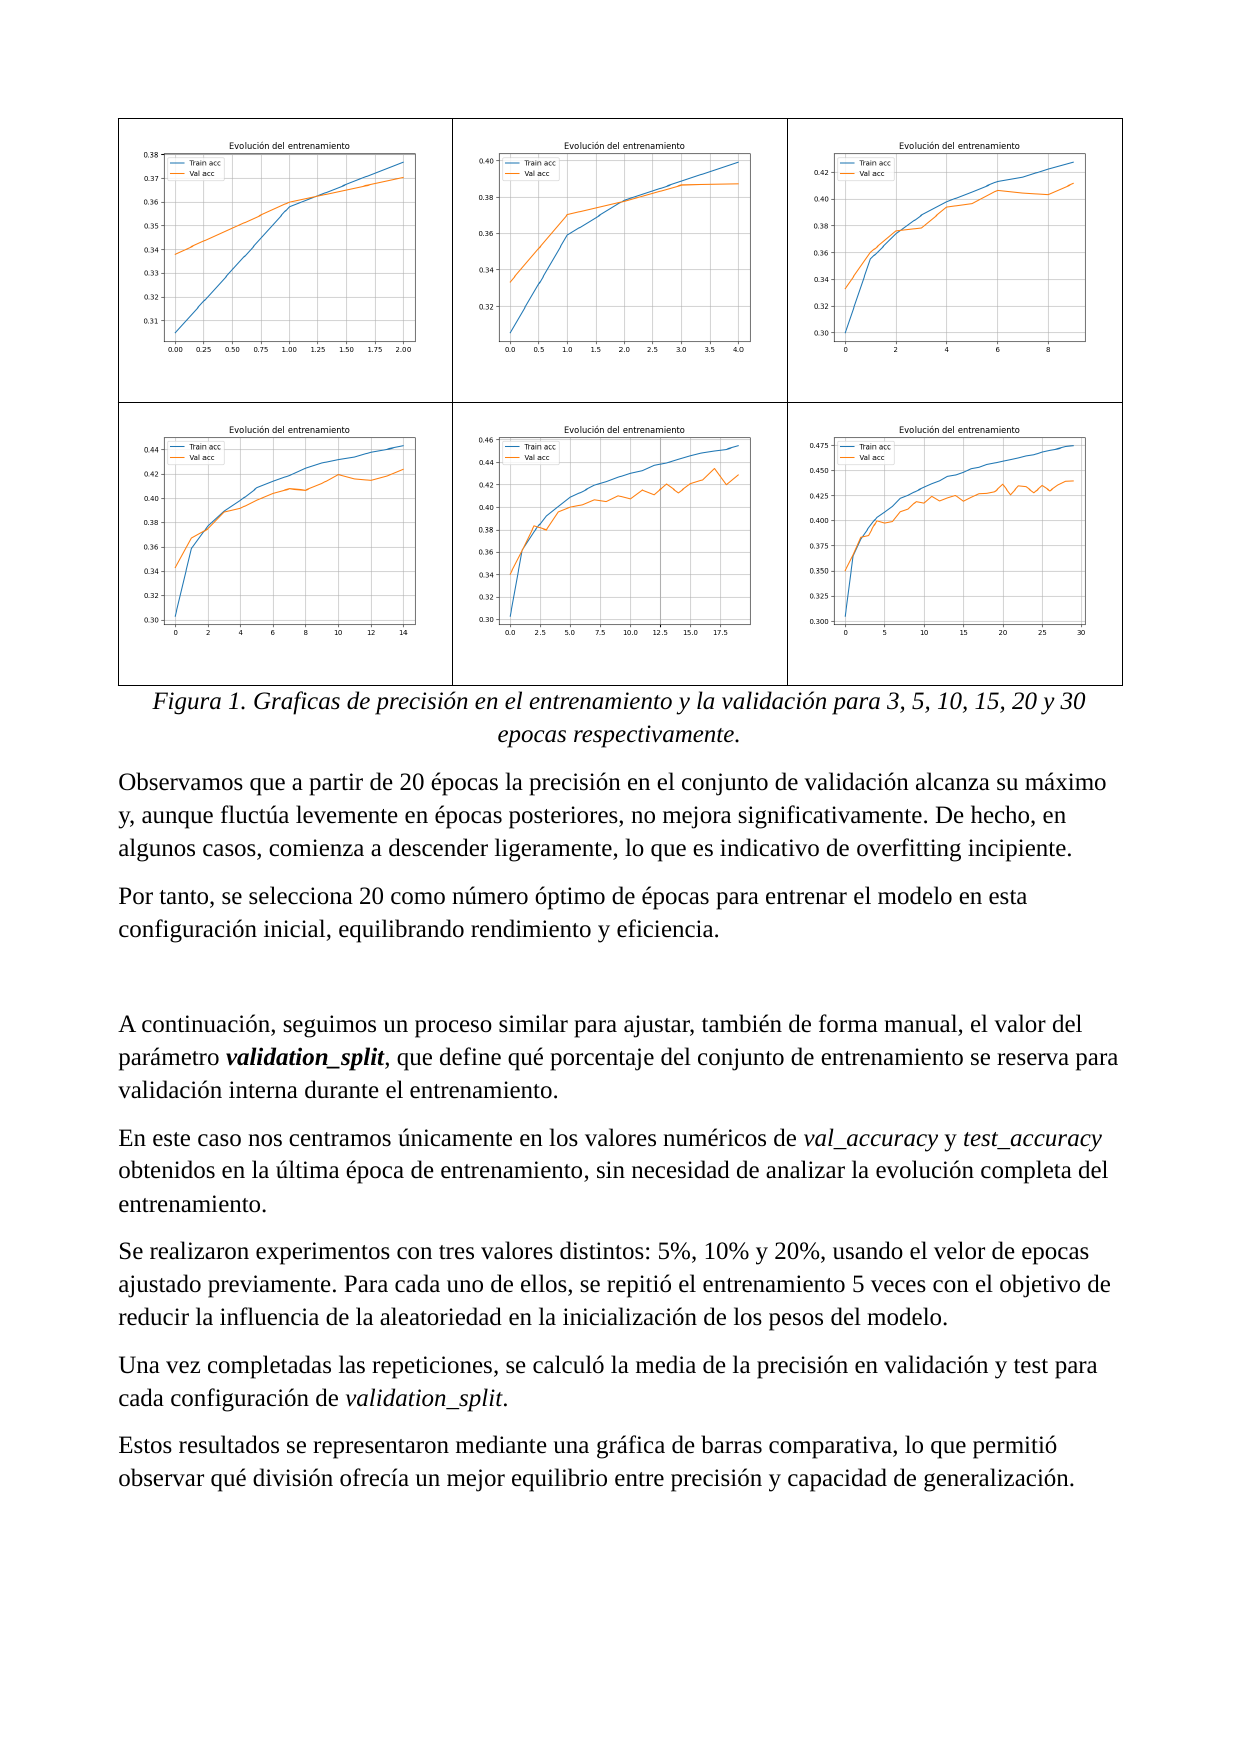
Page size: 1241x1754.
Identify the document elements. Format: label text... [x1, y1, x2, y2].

picture [793, 408, 1117, 651]
text Por tanto, se selecciona 20 como número óptimo de épocas para entrenar el modelo en esta configuración inicial, equilibrando rendimiento y eficiencia. [118, 881, 1122, 942]
text Observamos que a partir de 20 épocas la precisión en el conjunto de validación alcanza su máximo y, aunque fluctúa levemente en épocas posteriores, no mejora significativamente. De hecho, en algunos casos, comienza a descender ligeramente, lo que es indicativo de overfitting incipiente. [118, 767, 1122, 862]
picture [793, 125, 1117, 368]
picture [123, 125, 447, 368]
table_header [119, 119, 452, 402]
table_header [453, 119, 787, 402]
text En este caso nos centramos únicamente en los valores numéricos de val_accuracy y test_accuracy obtenidos en la última época de entrenamiento, sin necesidad de analizar la evolución completa del entrenamiento. [118, 1123, 1122, 1217]
text Figura 1. Graficas de precisión en el entrenamiento y la validación para 3, 5, 10, 15, 20 y 30 epocas respectivamente. [118, 686, 1122, 748]
picture [458, 408, 782, 651]
table_header [788, 119, 1122, 402]
table_cell [119, 403, 452, 685]
text A continuación, seguimos un proceso similar para ajustar, también de forma manual, el valor del parámetro validation_split, que define qué porcentaje del conjunto de entrenamiento se reserva para validación interna durante el entrenamiento. [118, 1009, 1122, 1104]
text Se realizaron experimentos con tres valores distintos: 5%, 10% y 20%, usando el velor de epocas ajustado previamente. Para cada uno de ellos, se repitió el entrenamiento 5 veces con el objetivo de reducir la influencia de la aleatoriedad en la inicialización de los pesos del modelo. [118, 1236, 1122, 1331]
table_cell [788, 403, 1122, 685]
text Una vez completadas las repeticiones, se calculó la media de la precisión en validación y test para cada configuración de validation_split. [118, 1350, 1122, 1412]
text Estos resultados se representaron mediante una gráfica de barras comparativa, lo que permitió observar qué división ofrecía un mejor equilibrio entre precisión y capacidad de generalización. [118, 1431, 1122, 1492]
picture [458, 125, 782, 368]
picture [123, 408, 447, 651]
table_cell [453, 403, 787, 685]
